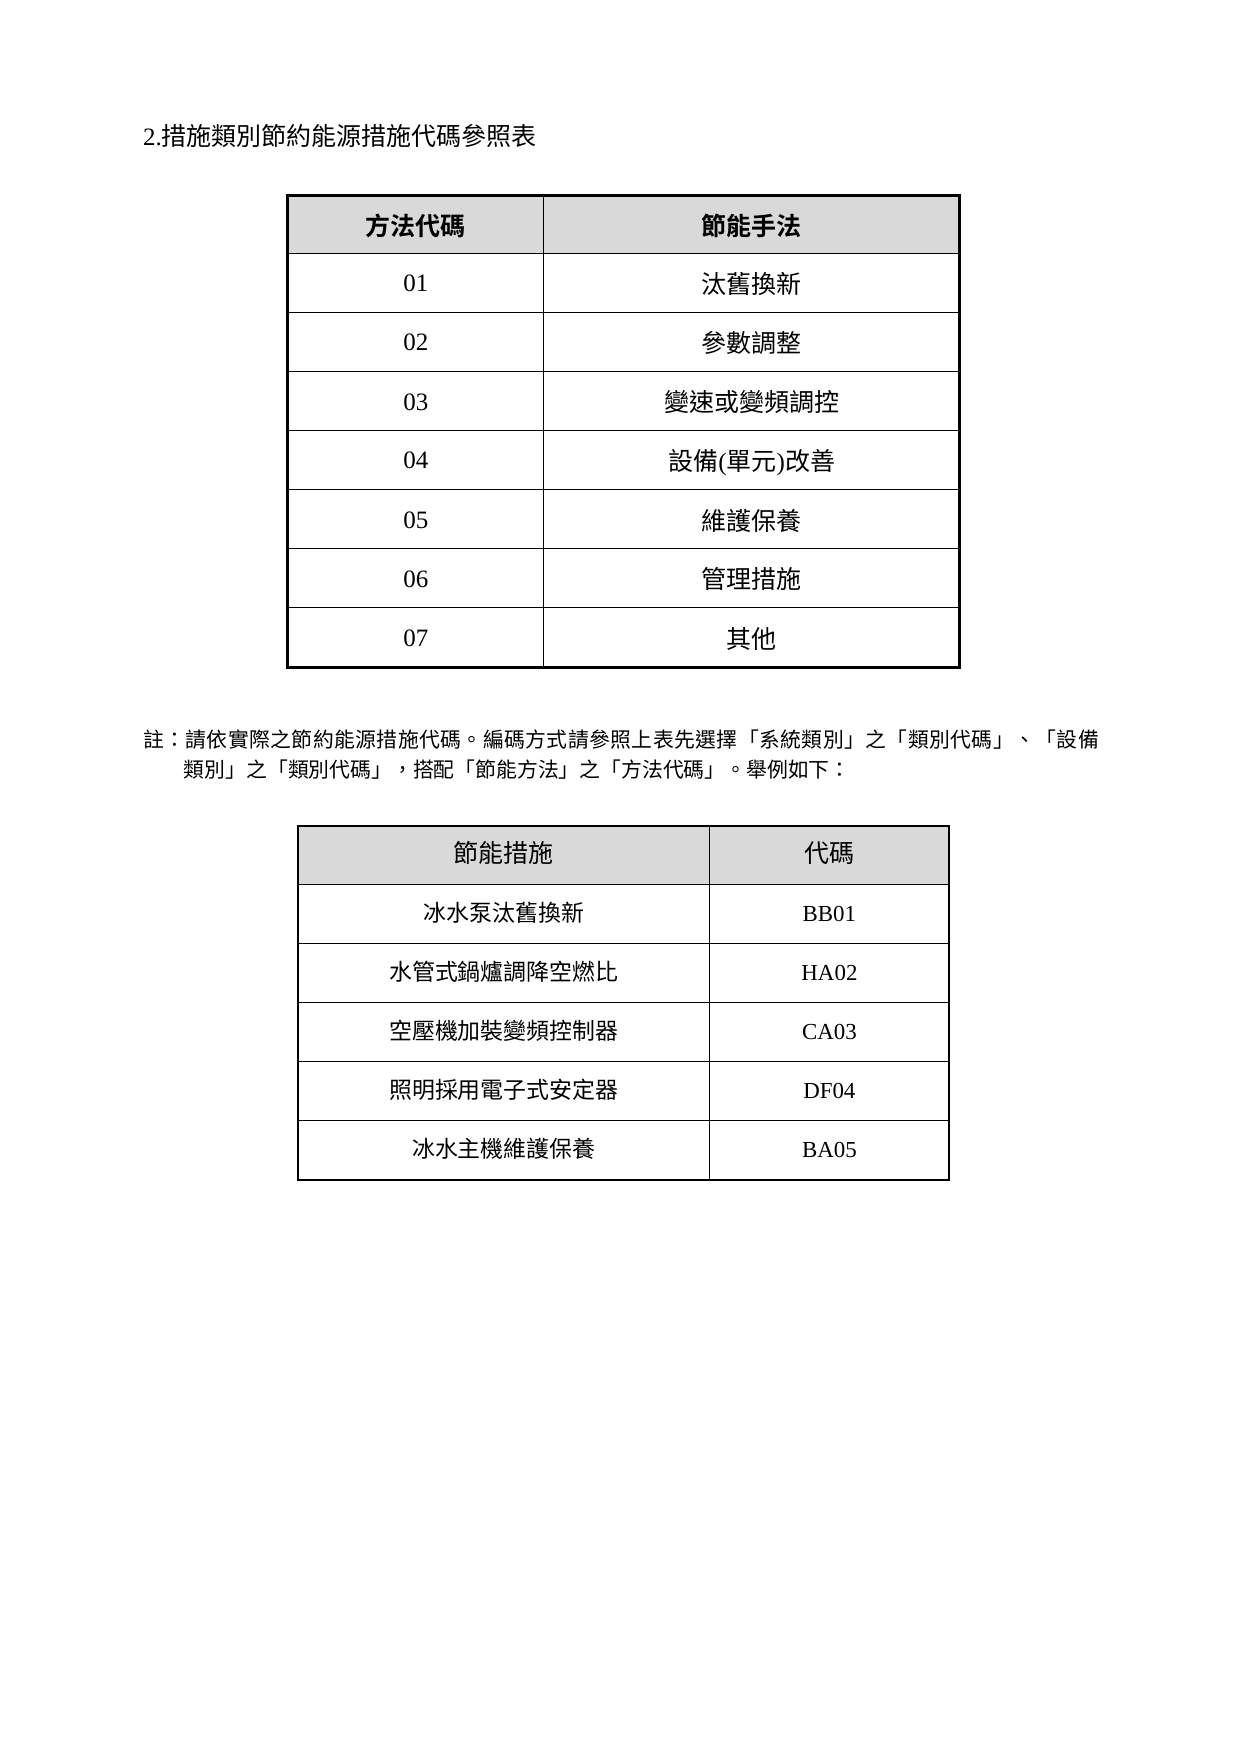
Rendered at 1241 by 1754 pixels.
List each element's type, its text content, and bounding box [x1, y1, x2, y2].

table_header 方法代碼 [289, 197, 543, 253]
table_cell 05 [289, 490, 543, 548]
text 註：請依實際之節約能源措施代碼。編碼方式請參照上表先選擇「系統類別」之「類別代碼」、「設備類別」之「類別代碼」，搭配「節能方法」之「方法代碼」。舉例如下： [143, 723, 1100, 783]
table_cell CA03 [710, 1003, 948, 1061]
table_cell 07 [289, 608, 543, 666]
table_cell 其他 [544, 608, 958, 666]
table_cell 03 [289, 372, 543, 430]
table_cell 參數調整 [544, 313, 958, 371]
table_cell BB01 [710, 885, 948, 943]
table_cell 冰水泵汰舊換新 [299, 885, 709, 943]
table_cell 04 [289, 431, 543, 489]
table_cell 管理措施 [544, 549, 958, 607]
table_cell 照明採用電子式安定器 [299, 1062, 709, 1120]
table_cell 冰水主機維護保養 [299, 1121, 709, 1179]
table_cell 設備(單元)改善 [544, 431, 958, 489]
text 2.措施類別節約能源措施代碼參照表 [143, 116, 1100, 152]
table_cell 空壓機加裝變頻控制器 [299, 1003, 709, 1061]
table_cell 水管式鍋爐調降空燃比 [299, 944, 709, 1002]
table_cell 02 [289, 313, 543, 371]
table_cell HA02 [710, 944, 948, 1002]
table_header 節能措施 [299, 827, 709, 884]
table_cell DF04 [710, 1062, 948, 1120]
table_header 代碼 [710, 827, 948, 884]
table_cell 06 [289, 549, 543, 607]
table_cell 汰舊換新 [544, 254, 958, 312]
table_cell 變速或變頻調控 [544, 372, 958, 430]
table_cell 維護保養 [544, 490, 958, 548]
table_cell 01 [289, 254, 543, 312]
table_cell BA05 [710, 1121, 948, 1179]
table_header 節能手法 [544, 197, 958, 253]
